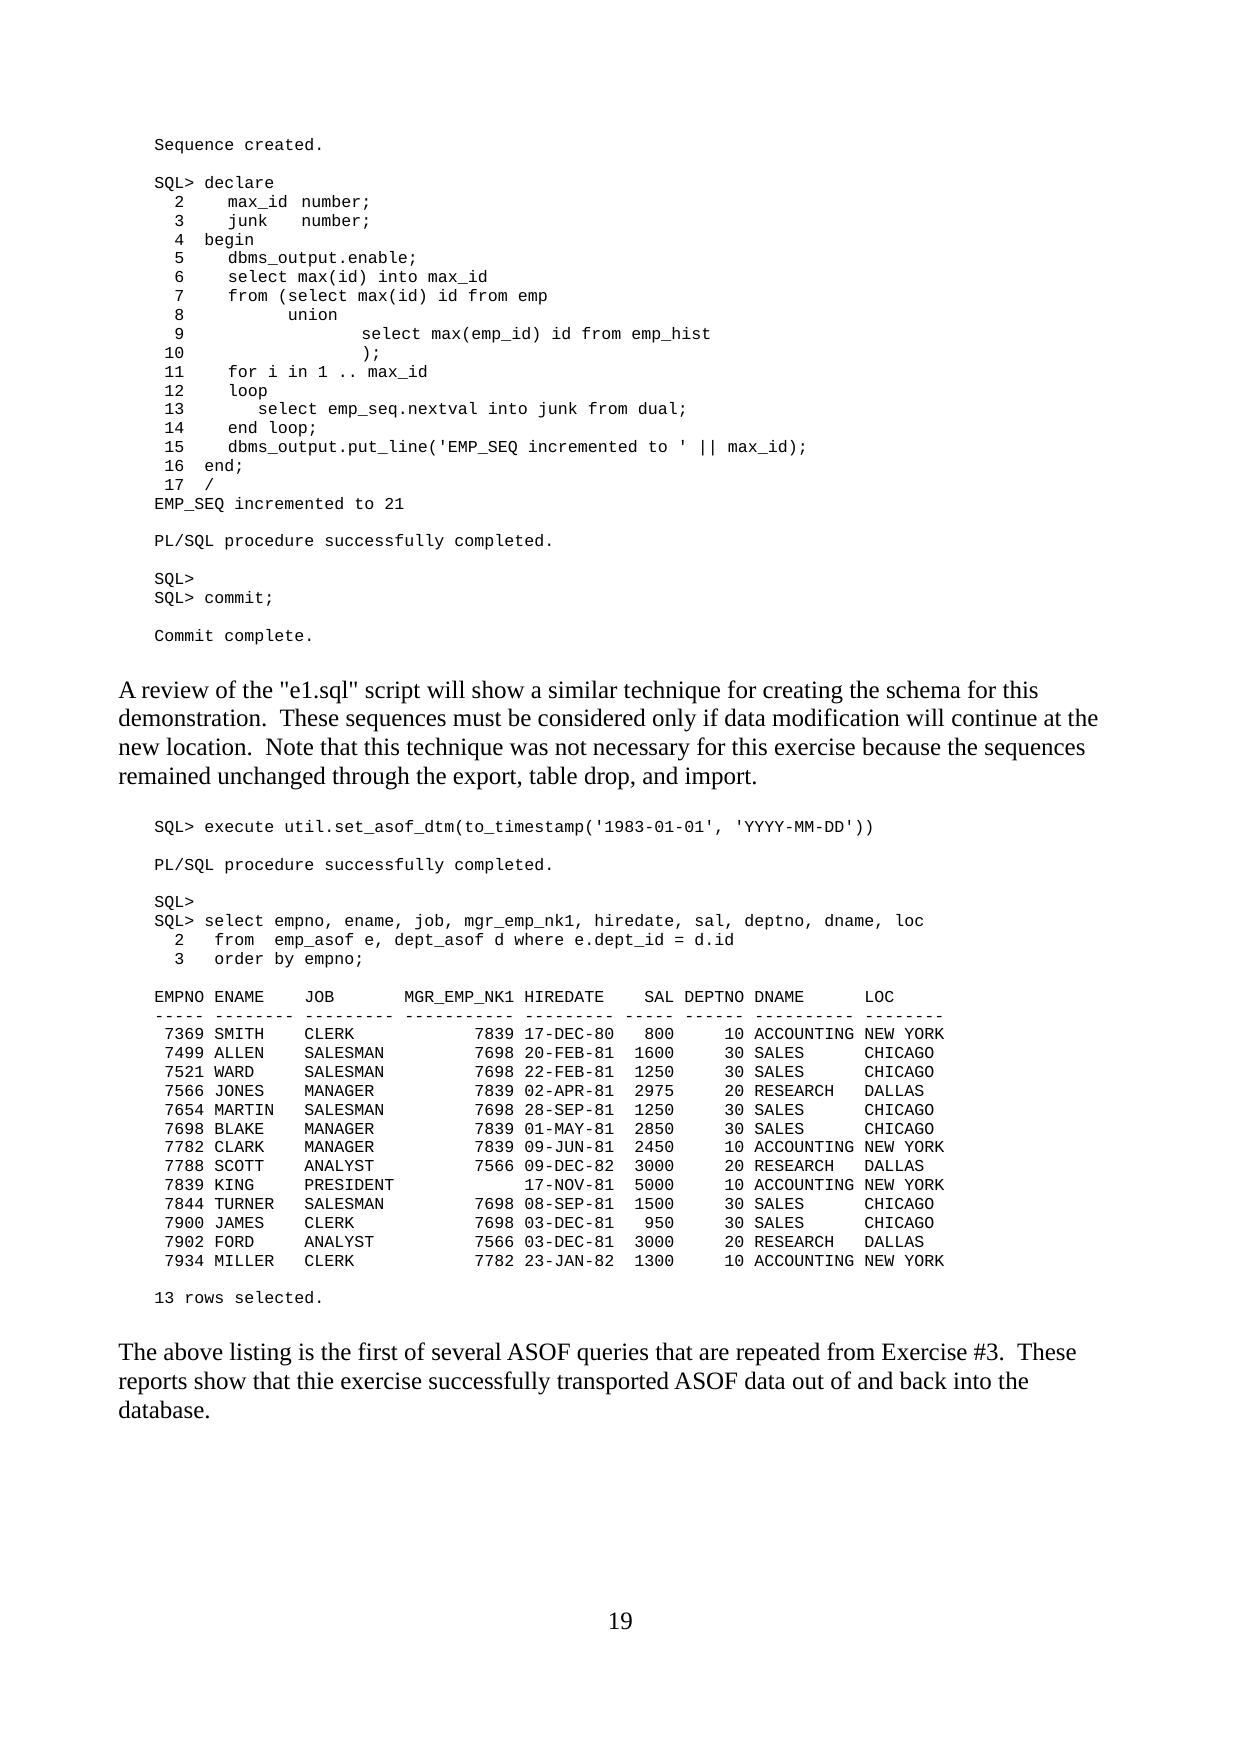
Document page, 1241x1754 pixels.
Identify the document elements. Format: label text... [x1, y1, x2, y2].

text EMP_SEQ incremented to 21 [154, 495, 1086, 514]
text 6 select max(id) into max_id [154, 269, 1086, 288]
text 7788 SCOTT ANALYST 7566 09-DEC-82 3000 20 RESEARCH DALLAS [154, 1158, 1086, 1177]
text The above listing is the first of several ASOF queries that are repeated from Exercise #3. These reports show that thie exercise successfully transported ASOF data out of and back into the database. [118, 1337, 1122, 1424]
text 3 order by empno; [154, 951, 1086, 969]
text 16 end; [154, 457, 1086, 476]
text 7521 WARD SALESMAN 7698 22-FEB-81 1250 30 SALES CHICAGO [154, 1064, 1086, 1082]
text 7369 SMITH CLERK 7839 17-DEC-80 800 10 ACCOUNTING NEW YORK [154, 1026, 1086, 1045]
text 14 end loop; [154, 420, 1086, 439]
text 7934 MILLER CLERK 7782 23-JAN-82 1300 10 ACCOUNTING NEW YORK [154, 1252, 1086, 1271]
text 12 loop [154, 382, 1086, 401]
text SQL> [154, 894, 1086, 913]
text SQL> [154, 571, 1086, 589]
text 7654 MARTIN SALESMAN 7698 28-SEP-81 1250 30 SALES CHICAGO [154, 1101, 1086, 1120]
text 8 union [154, 307, 1086, 326]
text SQL> declare [154, 175, 1086, 193]
text A review of the "e1.sql" script will show a similar technique for creating the schema for this demonstration. These sequences must be considered only if data modification will continue at the new location. Note that this technique was not necessary for this exercise because the sequences remained unchanged through the export, table drop, and import. [118, 675, 1122, 790]
text ----- -------- --------- ----------- --------- ----- ------ ---------- -------- [154, 1007, 1086, 1026]
text 7902 FORD ANALYST 7566 03-DEC-81 3000 20 RESEARCH DALLAS [154, 1233, 1086, 1252]
text 7566 JONES MANAGER 7839 02-APR-81 2975 20 RESEARCH DALLAS [154, 1082, 1086, 1101]
text 13 select emp_seq.nextval into junk from dual; [154, 401, 1086, 420]
text SQL> execute util.set_asof_dtm(to_timestamp('1983-01-01', 'YYYY-MM-DD')) [154, 818, 1086, 837]
text SQL> select empno, ename, job, mgr_emp_nk1, hiredate, sal, deptno, dname, loc [154, 913, 1086, 932]
text 7844 TURNER SALESMAN 7698 08-SEP-81 1500 30 SALES CHICAGO [154, 1196, 1086, 1214]
text 7900 JAMES CLERK 7698 03-DEC-81 950 30 SALES CHICAGO [154, 1214, 1086, 1233]
text 7698 BLAKE MANAGER 7839 01-MAY-81 2850 30 SALES CHICAGO [154, 1120, 1086, 1139]
text PL/SQL procedure successfully completed. [154, 856, 1086, 875]
text 4 begin [154, 231, 1086, 250]
text 2 from emp_asof e, dept_asof d where e.dept_id = d.id [154, 932, 1086, 951]
text 3 junk number; [154, 212, 1086, 231]
text Sequence created. [154, 137, 1086, 156]
text EMPNO ENAME JOB MGR_EMP_NK1 HIREDATE SAL DEPTNO DNAME LOC [154, 988, 1086, 1007]
text 15 dbms_output.put_line('EMP_SEQ incremented to ' || max_id); [154, 439, 1086, 457]
text PL/SQL procedure successfully completed. [154, 533, 1086, 552]
text 2 max_id number; [154, 193, 1086, 212]
text 13 rows selected. [154, 1290, 1086, 1309]
text 7839 KING PRESIDENT 17-NOV-81 5000 10 ACCOUNTING NEW YORK [154, 1177, 1086, 1196]
text 10 ); [154, 344, 1086, 363]
text SQL> commit; [154, 589, 1086, 608]
text 7782 CLARK MANAGER 7839 09-JUN-81 2450 10 ACCOUNTING NEW YORK [154, 1139, 1086, 1158]
text 9 select max(emp_id) id from emp_hist [154, 326, 1086, 344]
text 17 / [154, 476, 1086, 495]
text 5 dbms_output.enable; [154, 250, 1086, 269]
text 7499 ALLEN SALESMAN 7698 20-FEB-81 1600 30 SALES CHICAGO [154, 1045, 1086, 1064]
text Commit complete. [154, 627, 1086, 646]
text 11 for i in 1 .. max_id [154, 363, 1086, 382]
text 7 from (select max(id) id from emp [154, 288, 1086, 307]
